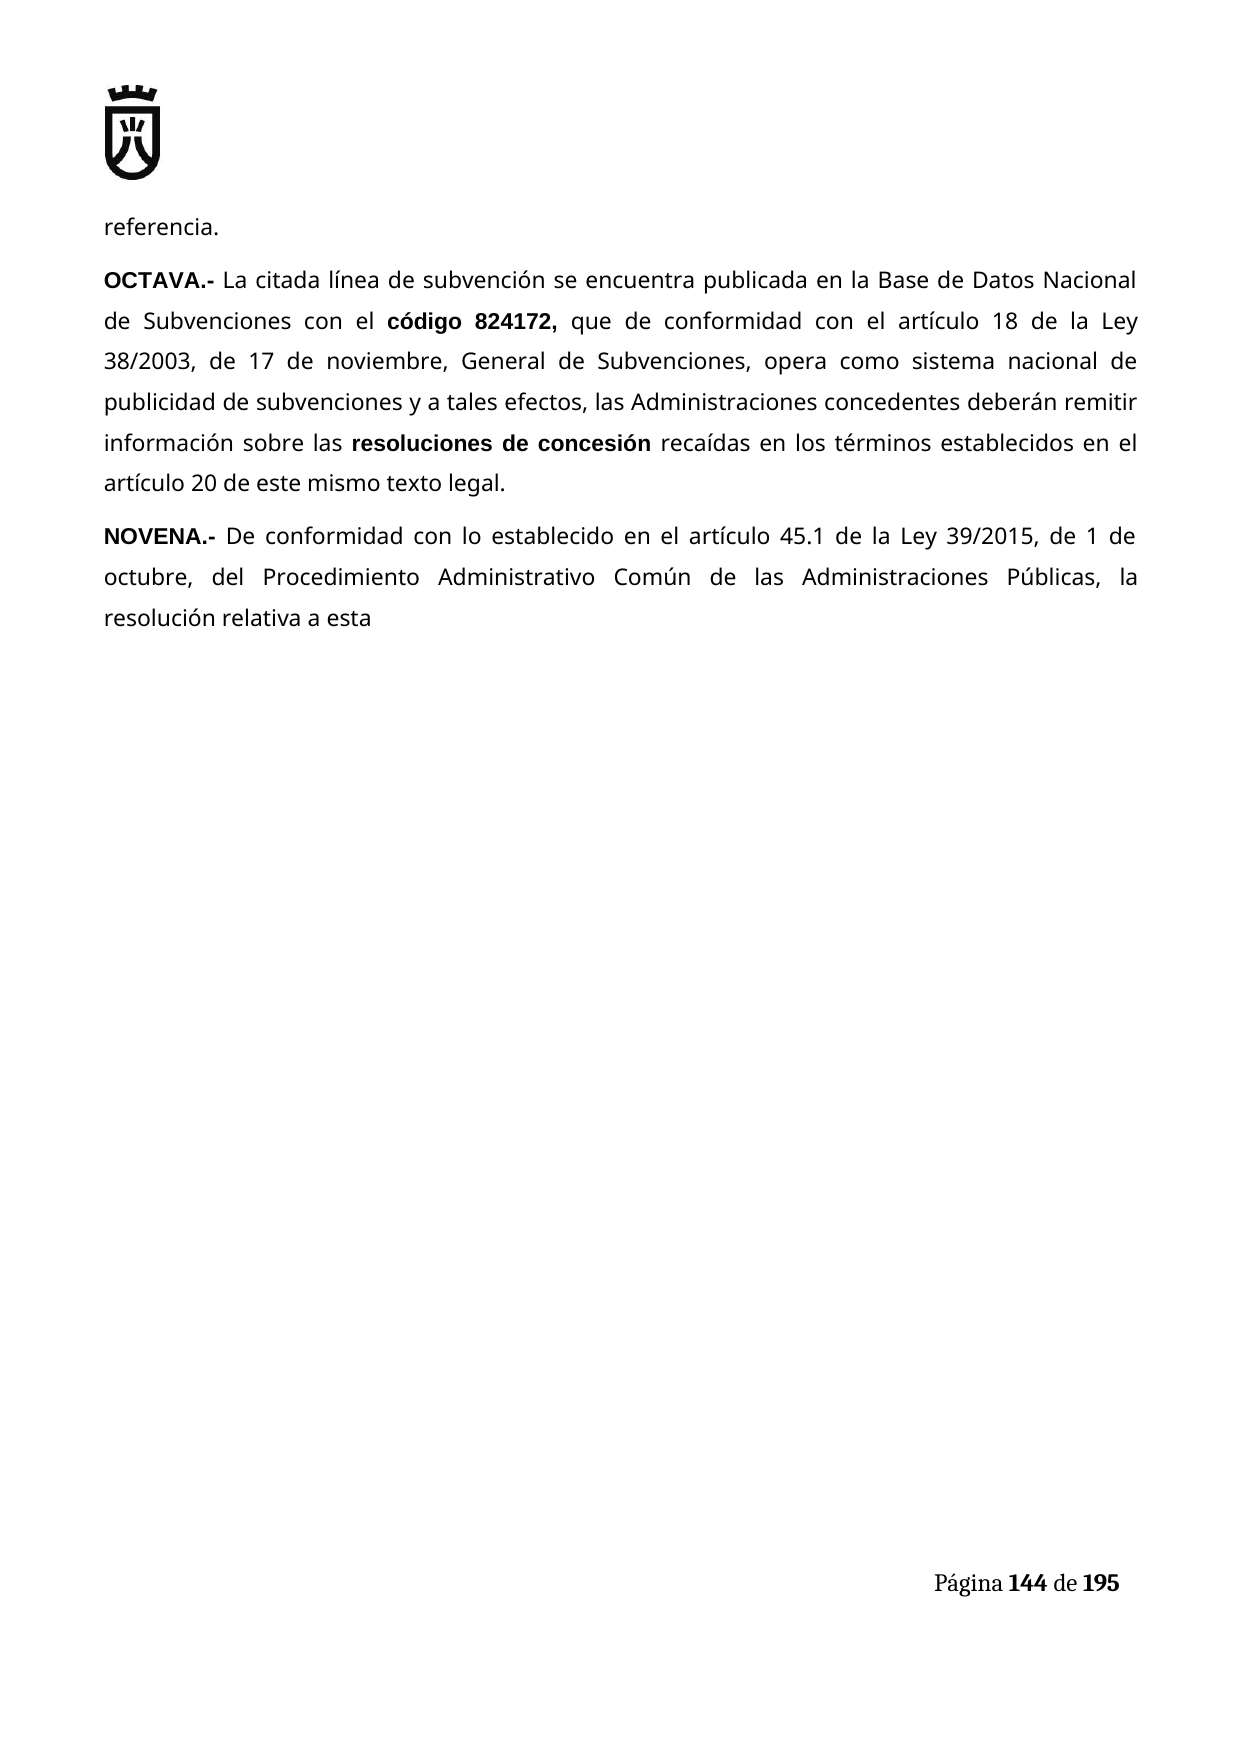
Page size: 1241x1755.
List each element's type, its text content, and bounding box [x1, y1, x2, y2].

text NOVENA.- De conformidad con lo establecido en el artículo 45.1 de la Ley 39/2015, de 1 de octubre, del Procedimiento Administrativo Común de las Administraciones Públicas, la resolución relativa a esta [103, 520, 1138, 633]
text referencia. [103, 211, 1138, 242]
text OCTAVA.- La citada línea de subvención se encuentra publicada en la Base de Datos Nacional de Subvenciones con el código 824172, que de conformidad con el artículo 18 de la Ley 38/2003, de 17 de noviembre, General de Subvenciones, opera como sistema nacional de publicidad de subvenciones y a tales efectos, las Administraciones concedentes deberán remitir información sobre las resoluciones de concesión recaídas en los términos establecidos en el artículo 20 de este mismo texto legal. [103, 264, 1138, 498]
